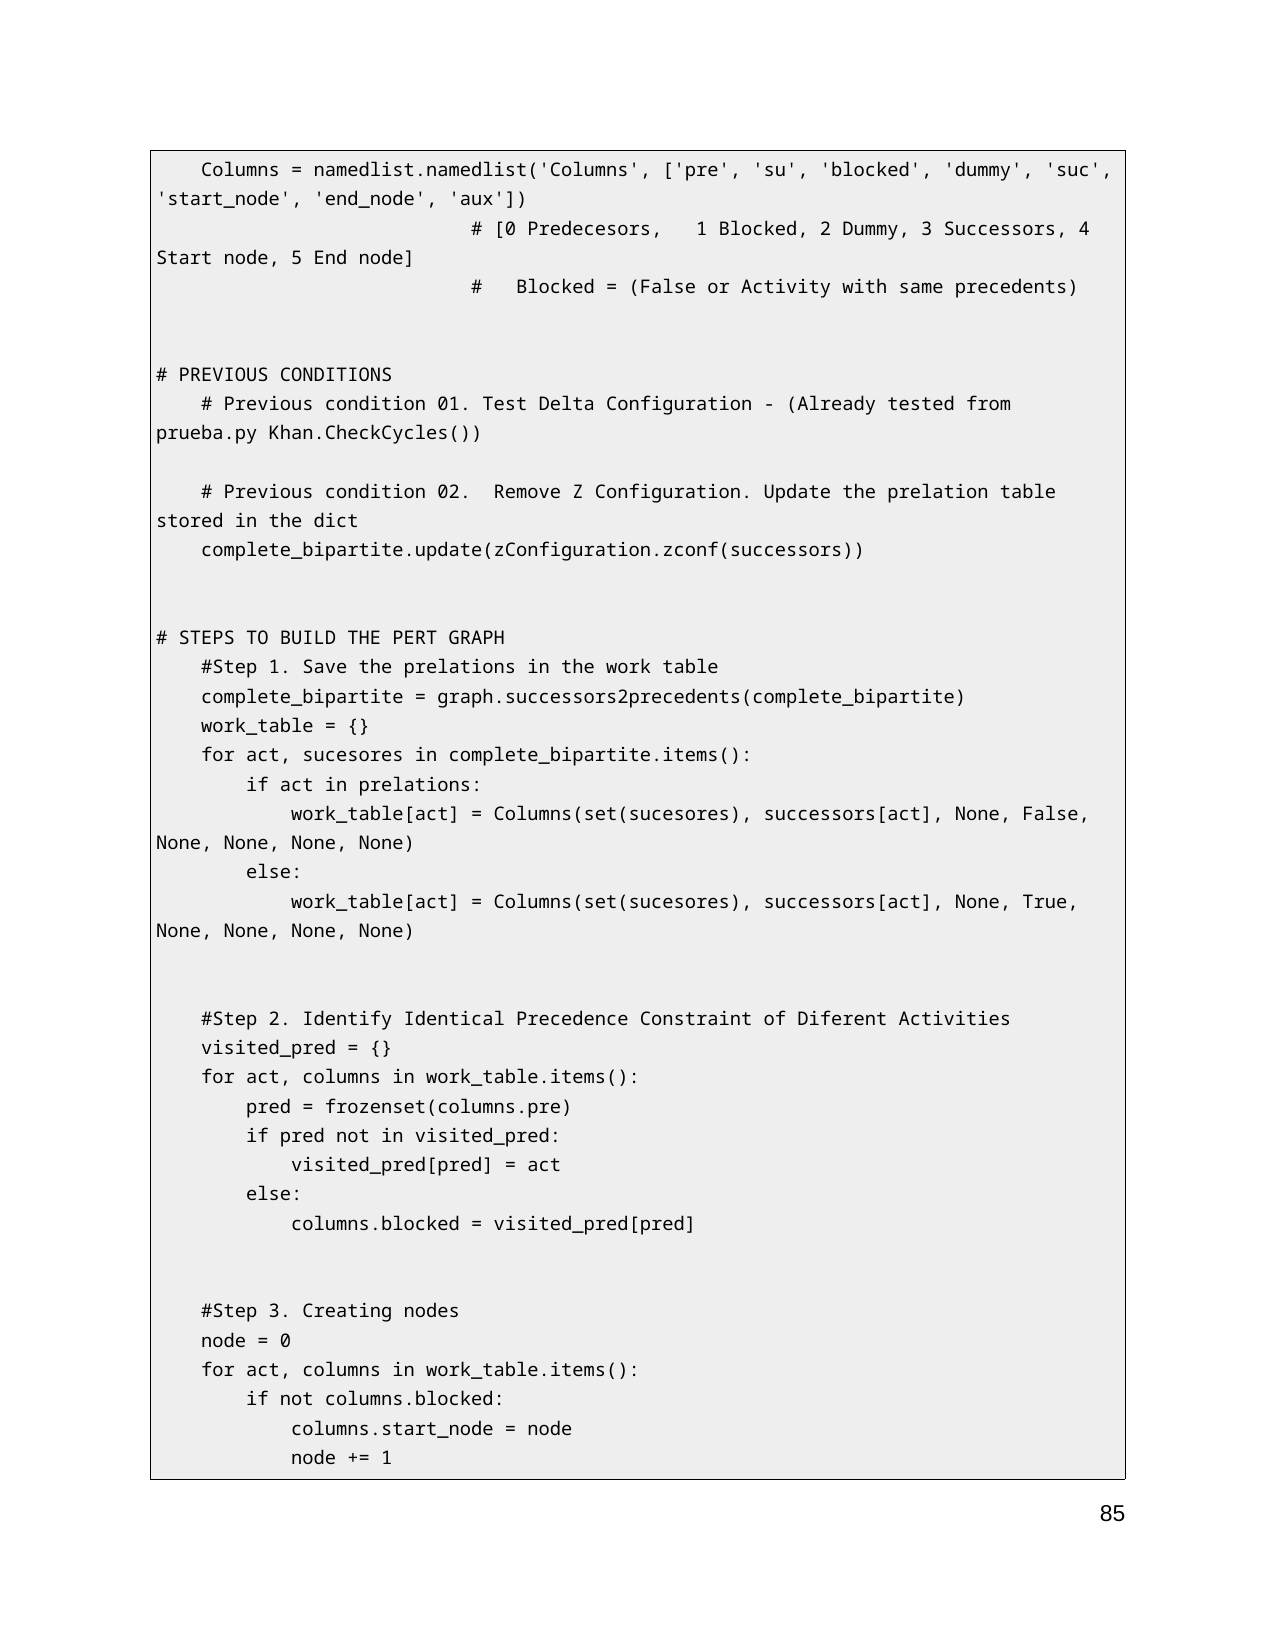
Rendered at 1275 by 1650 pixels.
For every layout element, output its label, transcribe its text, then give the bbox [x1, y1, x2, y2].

table_header Columns = namedlist.namedlist('Columns', ['pre', 'su', 'blocked', 'dummy', 'suc', 'start_node', 'end_node', 'aux']) # [0 Predecesors, 1 Blocked, 2 Dummy, 3 Successors, 4 Start node, 5 End node] # Blocked = (False or Activity with same precedents) # PREVIOUS CONDITIONS # Previous condition 01. Test Delta Configuration - (Already tested from prueba.py Khan.CheckCycles()) # Previous condition 02. Remove Z Configuration. Update the prelation table stored in the dict complete_bipartite.update(zConfiguration.zconf(successors)) # STEPS TO BUILD THE PERT GRAPH #Step 1. Save the prelations in the work table complete_bipartite = graph.successors2precedents(complete_bipartite) work_table = {} for act, sucesores in complete_bipartite.items(): if act in prelations: work_table[act] = Columns(set(sucesores), successors[act], None, False, None, None, None, None) else: work_table[act] = Columns(set(sucesores), successors[act], None, True, None, None, None, None) #Step 2. Identify Identical Precedence Constraint of Diferent Activities visited_pred = {} for act, columns in work_table.items(): pred = frozenset(columns.pre) if pred not in visited_pred: visited_pred[pred] = act else: columns.blocked = visited_pred[pred] #Step 3. Creating nodes node = 0 for act, columns in work_table.items(): if not columns.blocked: columns.start_node = node node += 1 [151, 151, 1125, 1479]
